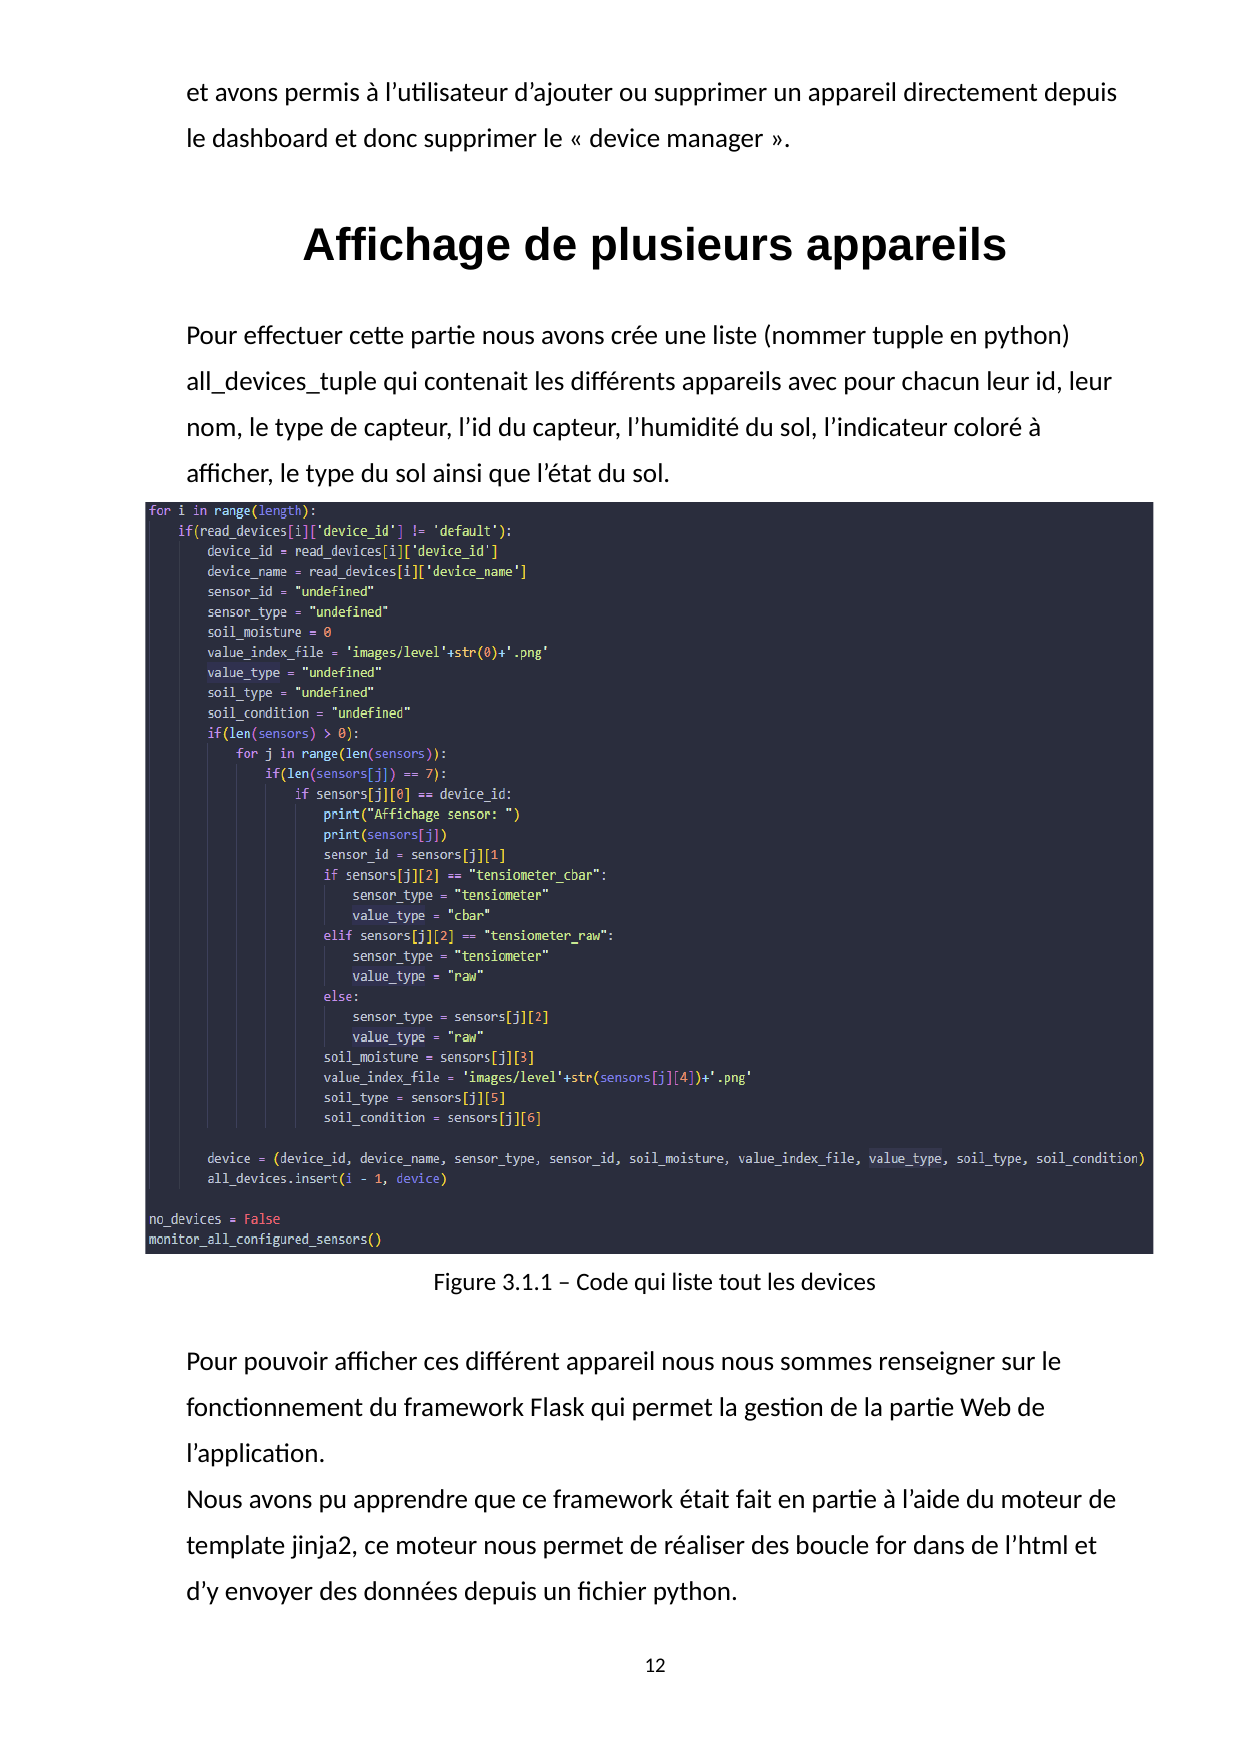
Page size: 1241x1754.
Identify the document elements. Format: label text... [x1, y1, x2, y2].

text Nous avons pu apprendre que ce framework était fait en partie à l’aide du moteur de template jinja2, ce moteur nous permet de réaliser des boucle for dans de l’html et d’y envoyer des données depuis un fichier python. [186, 1482, 1123, 1608]
text Pour effectuer cette partie nous avons crée une liste (nommer tupple en python) all_devices_tuple qui contenait les différents appareils avec pour chacun leur id, leur nom, le type de capteur, l’id du capteur, l’humidité du sol, l’indicateur coloré à afficher, le type du sol ainsi que l’état du sol. [186, 318, 1123, 489]
picture [145, 502, 1154, 1254]
subtitle Affichage de plusieurs appareils [186, 217, 1123, 270]
text et avons permis à l’utilisateur d’ajouter ou supprimer un appareil directement depuis le dashboard et donc supprimer le « device manager ». [186, 75, 1123, 154]
text Pour pouvoir afficher ces différent appareil nous nous sommes renseigner sur le fonctionnement du framework Flask qui permet la gestion de la partie Web de l’application. [186, 1344, 1123, 1469]
text Figure 3.1.1 – Code qui liste tout les devices [186, 1254, 1123, 1296]
